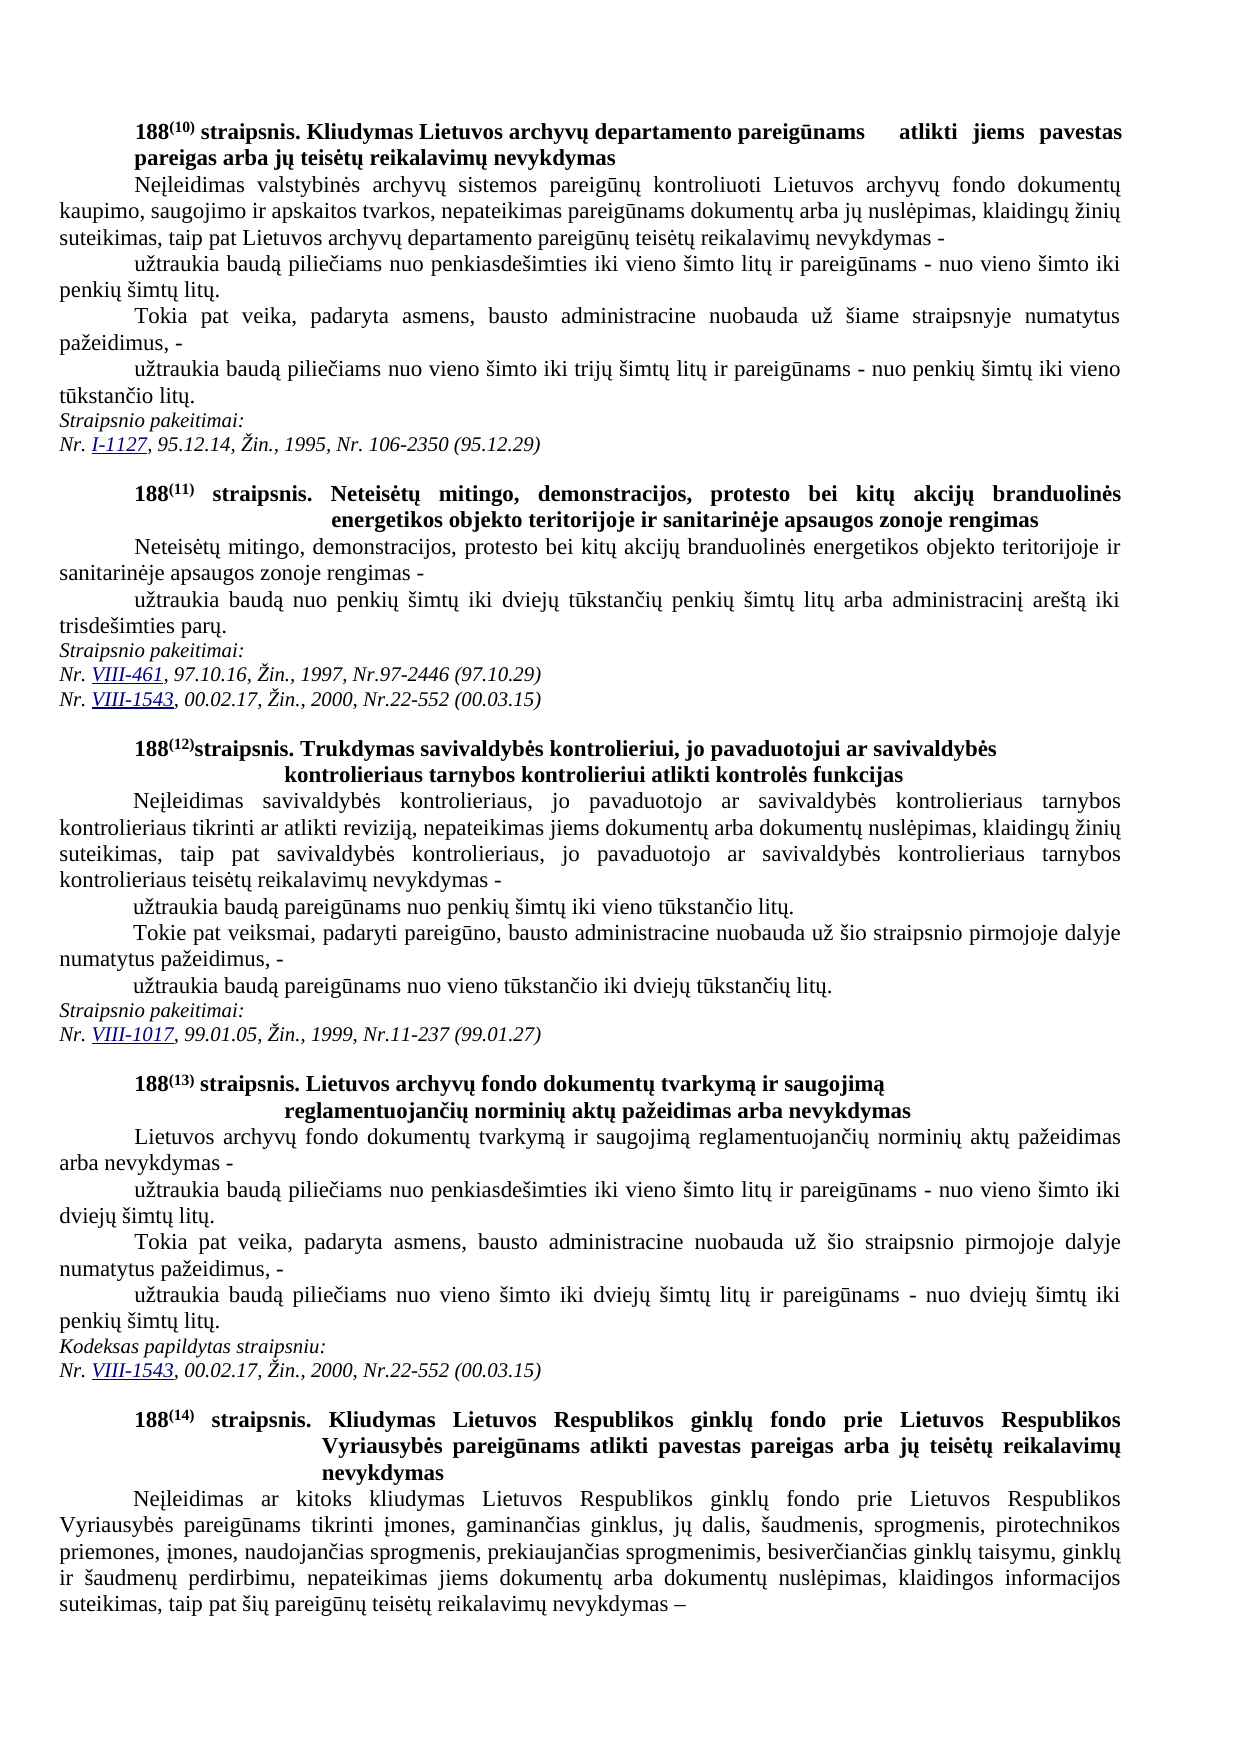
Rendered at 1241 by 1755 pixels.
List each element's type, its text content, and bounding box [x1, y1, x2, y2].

text užtraukia baudą pareigūnams nuo penkių šimtų iki vieno tūkstančio litų. [59, 893, 1122, 919]
text Neįleidimas ar kitoks kliudymas Lietuvos Respublikos ginklų fondo prie Lietuvos Respublikos Vyriausybės pareigūnams tikrinti įmones, gaminančias ginklus, jų dalis, šaudmenis, sprogmenis, pirotechnikos priemones, įmones, naudojančias sprogmenis, prekiaujančias sprogmenimis, besiverčiančias ginklų taisymu, ginklų ir šaudmenų perdirbimu, nepateikimas jiems dokumentų arba dokumentų nuslėpimas, klaidingos informacijos suteikimas, taip pat šių pareigūnų teisėtų reikalavimų nevykdymas – [59, 1485, 1122, 1617]
text Neįleidimas valstybinės archyvų sistemos pareigūnų kontroliuoti Lietuvos archyvų fondo dokumentų kaupimo, saugojimo ir apskaitos tvarkos, nepateikimas pareigūnams dokumentų arba jų nuslėpimas, klaidingų žinių suteikimas, taip pat Lietuvos archyvų departamento pareigūnų teisėtų reikalavimų nevykdymas - [59, 171, 1122, 250]
text Kodeksas papildytas straipsniu: [59, 1334, 1122, 1358]
text kontrolieriaus tarnybos kontrolieriui atlikti kontrolės funkcijas [284, 761, 1122, 787]
text 188(14) straipsnis. Kliudymas Lietuvos Respublikos ginklų fondo prie Lietuvos Respublikos Vyriausybės pareigūnams atlikti pavestas pareigas arba jų teisėtų reikalavimų nevykdymas [134, 1406, 1122, 1485]
text Tokia pat veika, padaryta asmens, bausto administracine nuobauda už šio straipsnio pirmojoje dalyje numatytus pažeidimus, - [59, 1228, 1122, 1281]
text Straipsnio pakeitimai: [59, 638, 1122, 662]
text Tokie pat veiksmai, padaryti pareigūno, bausto administracine nuobauda už šio straipsnio pirmojoje dalyje numatytus pažeidimus, - [59, 919, 1122, 972]
text užtraukia baudą nuo penkių šimtų iki dviejų tūkstančių penkių šimtų litų arba administracinį areštą iki trisdešimties parų. [59, 586, 1122, 638]
text Neįleidimas savivaldybės kontrolieriaus, jo pavaduotojo ar savivaldybės kontrolieriaus tarnybos kontrolieriaus tikrinti ar atlikti reviziją, nepateikimas jiems dokumentų arba dokumentų nuslėpimas, klaidingų žinių suteikimas, taip pat savivaldybės kontrolieriaus, jo pavaduotojo ar savivaldybės kontrolieriaus tarnybos kontrolieriaus teisėtų reikalavimų nevykdymas - [59, 787, 1122, 893]
text Nr. VIII-1543, 00.02.17, Žin., 2000, Nr.22-552 (00.03.15) [59, 686, 1122, 711]
text Tokia pat veika, padaryta asmens, bausto administracine nuobauda už šiame straipsnyje numatytus pažeidimus, - [59, 303, 1122, 355]
text 188(11) straipsnis. Neteisėtų mitingo, demonstracijos, protesto bei kitų akcijų branduolinės energetikos objekto teritorijoje ir sanitarinėje apsaugos zonoje rengimas [134, 480, 1122, 533]
text užtraukia baudą piliečiams nuo penkiasdešimties iki vieno šimto litų ir pareigūnams - nuo vieno šimto iki penkių šimtų litų. [59, 250, 1122, 303]
text Nr. VIII-461, 97.10.16, Žin., 1997, Nr.97-2446 (97.10.29) [59, 662, 1122, 686]
text Neteisėtų mitingo, demonstracijos, protesto bei kitų akcijų branduolinės energetikos objekto teritorijoje ir sanitarinėje apsaugos zonoje rengimas - [59, 533, 1122, 586]
text Nr. VIII-1017, 99.01.05, Žin., 1999, Nr.11-237 (99.01.27) [59, 1022, 1122, 1046]
text 188(10) straipsnis. Kliudymas Lietuvos archyvų departamento pareigūnams atlikti jiems pavestas pareigas arba jų teisėtų reikalavimų nevykdymas [134, 118, 1122, 171]
text Nr. VIII-1543, 00.02.17, Žin., 2000, Nr.22-552 (00.03.15) [59, 1358, 1122, 1382]
text Lietuvos archyvų fondo dokumentų tvarkymą ir saugojimą reglamentuojančių norminių aktų pažeidimas arba nevykdymas - [59, 1123, 1122, 1176]
text Straipsnio pakeitimai: [59, 408, 1122, 432]
text 188(12)straipsnis. Trukdymas savivaldybės kontrolieriui, jo pavaduotojui ar savivaldybės [134, 734, 1122, 761]
text Nr. I-1127, 95.12.14, Žin., 1995, Nr. 106-2350 (95.12.29) [59, 432, 1122, 456]
text reglamentuojančių norminių aktų pažeidimas arba nevykdymas [284, 1097, 1122, 1123]
text Straipsnio pakeitimai: [59, 998, 1122, 1022]
text užtraukia baudą piliečiams nuo vieno šimto iki dviejų šimtų litų ir pareigūnams - nuo dviejų šimtų iki penkių šimtų litų. [59, 1281, 1122, 1334]
text 188(13) straipsnis. Lietuvos archyvų fondo dokumentų tvarkymą ir saugojimą [134, 1070, 1122, 1097]
text užtraukia baudą pareigūnams nuo vieno tūkstančio iki dviejų tūkstančių litų. [59, 972, 1122, 998]
text užtraukia baudą piliečiams nuo vieno šimto iki trijų šimtų litų ir pareigūnams - nuo penkių šimtų iki vieno tūkstančio litų. [59, 355, 1122, 408]
text užtraukia baudą piliečiams nuo penkiasdešimties iki vieno šimto litų ir pareigūnams - nuo vieno šimto iki dviejų šimtų litų. [59, 1176, 1122, 1228]
